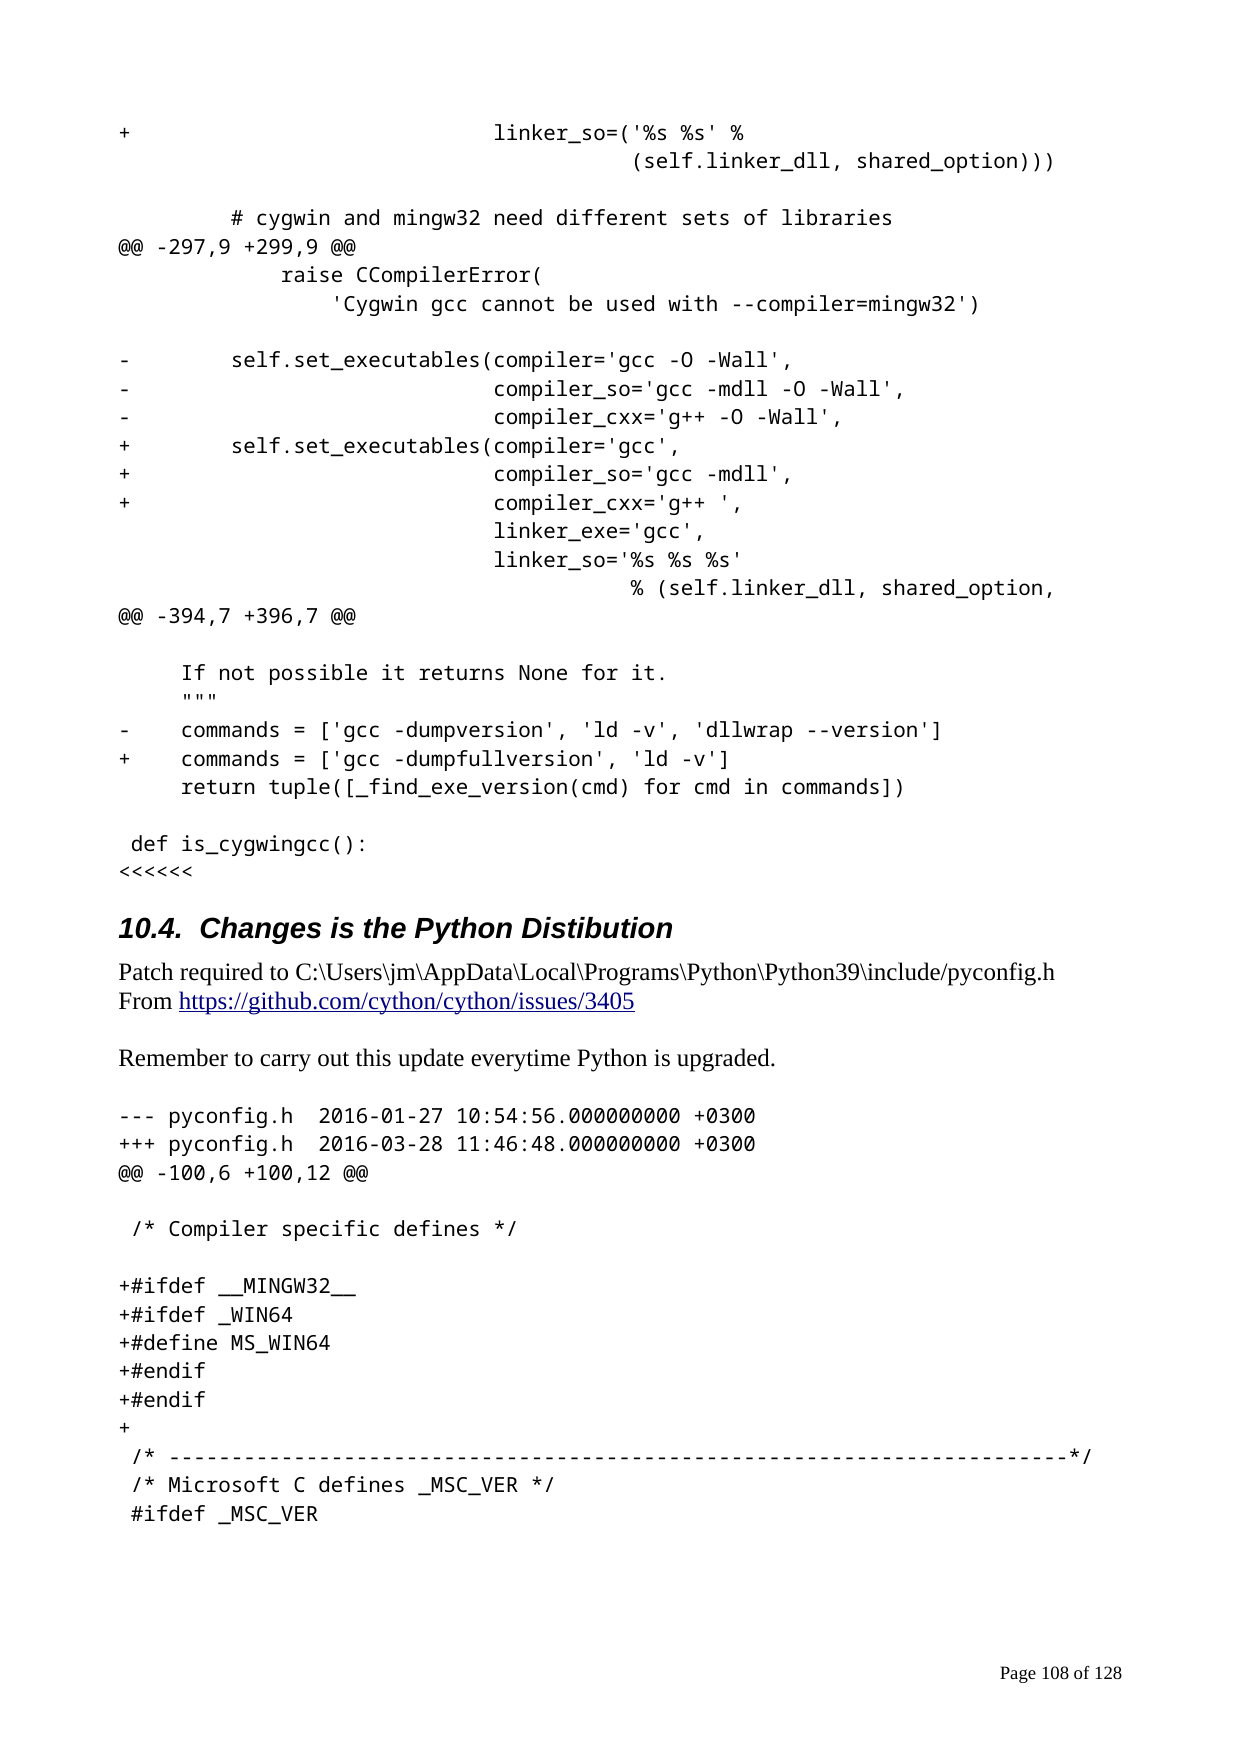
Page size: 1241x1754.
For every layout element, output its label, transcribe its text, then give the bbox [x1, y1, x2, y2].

text /* ------------------------------------------------------------------------*/ [118, 1442, 1122, 1470]
text #ifdef _MSC_VER [118, 1499, 1122, 1527]
text - commands = ['gcc -dumpversion', 'ld -v', 'dllwrap --version'] [118, 715, 1122, 744]
text def is_cygwingcc(): [118, 829, 1122, 857]
text % (self.linker_dll, shared_option, [118, 573, 1122, 602]
text From https://github.com/cython/cython/issues/3405 [118, 986, 1122, 1014]
text --- pyconfig.h 2016-01-27 10:54:56.000000000 +0300 [118, 1101, 1122, 1129]
text @@ -100,6 +100,12 @@ [118, 1158, 1122, 1186]
text +++ pyconfig.h 2016-03-28 11:46:48.000000000 +0300 [118, 1129, 1122, 1158]
text # cygwin and mingw32 need different sets of libraries [118, 203, 1122, 232]
text linker_so='%s %s %s' [118, 545, 1122, 573]
text + [118, 1413, 1122, 1442]
text - compiler_cxx='g++ -O -Wall', [118, 402, 1122, 431]
text linker_exe='gcc', [118, 516, 1122, 545]
text + compiler_so='gcc -mdll', [118, 459, 1122, 488]
text + compiler_cxx='g++ ', [118, 488, 1122, 516]
text + linker_so=('%s %s' % [118, 118, 1122, 147]
text +#endif [118, 1357, 1122, 1385]
subtitle Changes is the Python Distibution [118, 911, 1122, 944]
text +#define MS_WIN64 [118, 1328, 1122, 1357]
text If not possible it returns None for it. [118, 658, 1122, 687]
text 'Cygwin gcc cannot be used with --compiler=mingw32') [118, 289, 1122, 317]
text - compiler_so='gcc -mdll -O -Wall', [118, 374, 1122, 402]
text + self.set_executables(compiler='gcc', [118, 431, 1122, 459]
text Patch required to C:\Users\jm\AppData\Local\Programs\Python\Python39\include/pyconfig.h [118, 957, 1122, 986]
text +#endif [118, 1385, 1122, 1413]
text (self.linker_dll, shared_option))) [118, 147, 1122, 175]
text @@ -297,9 +299,9 @@ [118, 232, 1122, 260]
text @@ -394,7 +396,7 @@ [118, 602, 1122, 630]
text return tuple([_find_exe_version(cmd) for cmd in commands]) [118, 772, 1122, 801]
text <<<<<< [118, 857, 1122, 886]
text Remember to carry out this update everytime Python is upgraded. [118, 1043, 1122, 1072]
text /* Compiler specific defines */ [118, 1214, 1122, 1243]
text /* Microsoft C defines _MSC_VER */ [118, 1470, 1122, 1499]
text + commands = ['gcc -dumpfullversion', 'ld -v'] [118, 744, 1122, 772]
text raise CCompilerError( [118, 260, 1122, 289]
text +#ifdef _WIN64 [118, 1300, 1122, 1328]
text """ [118, 687, 1122, 715]
text +#ifdef __MINGW32__ [118, 1271, 1122, 1300]
text - self.set_executables(compiler='gcc -O -Wall', [118, 346, 1122, 374]
